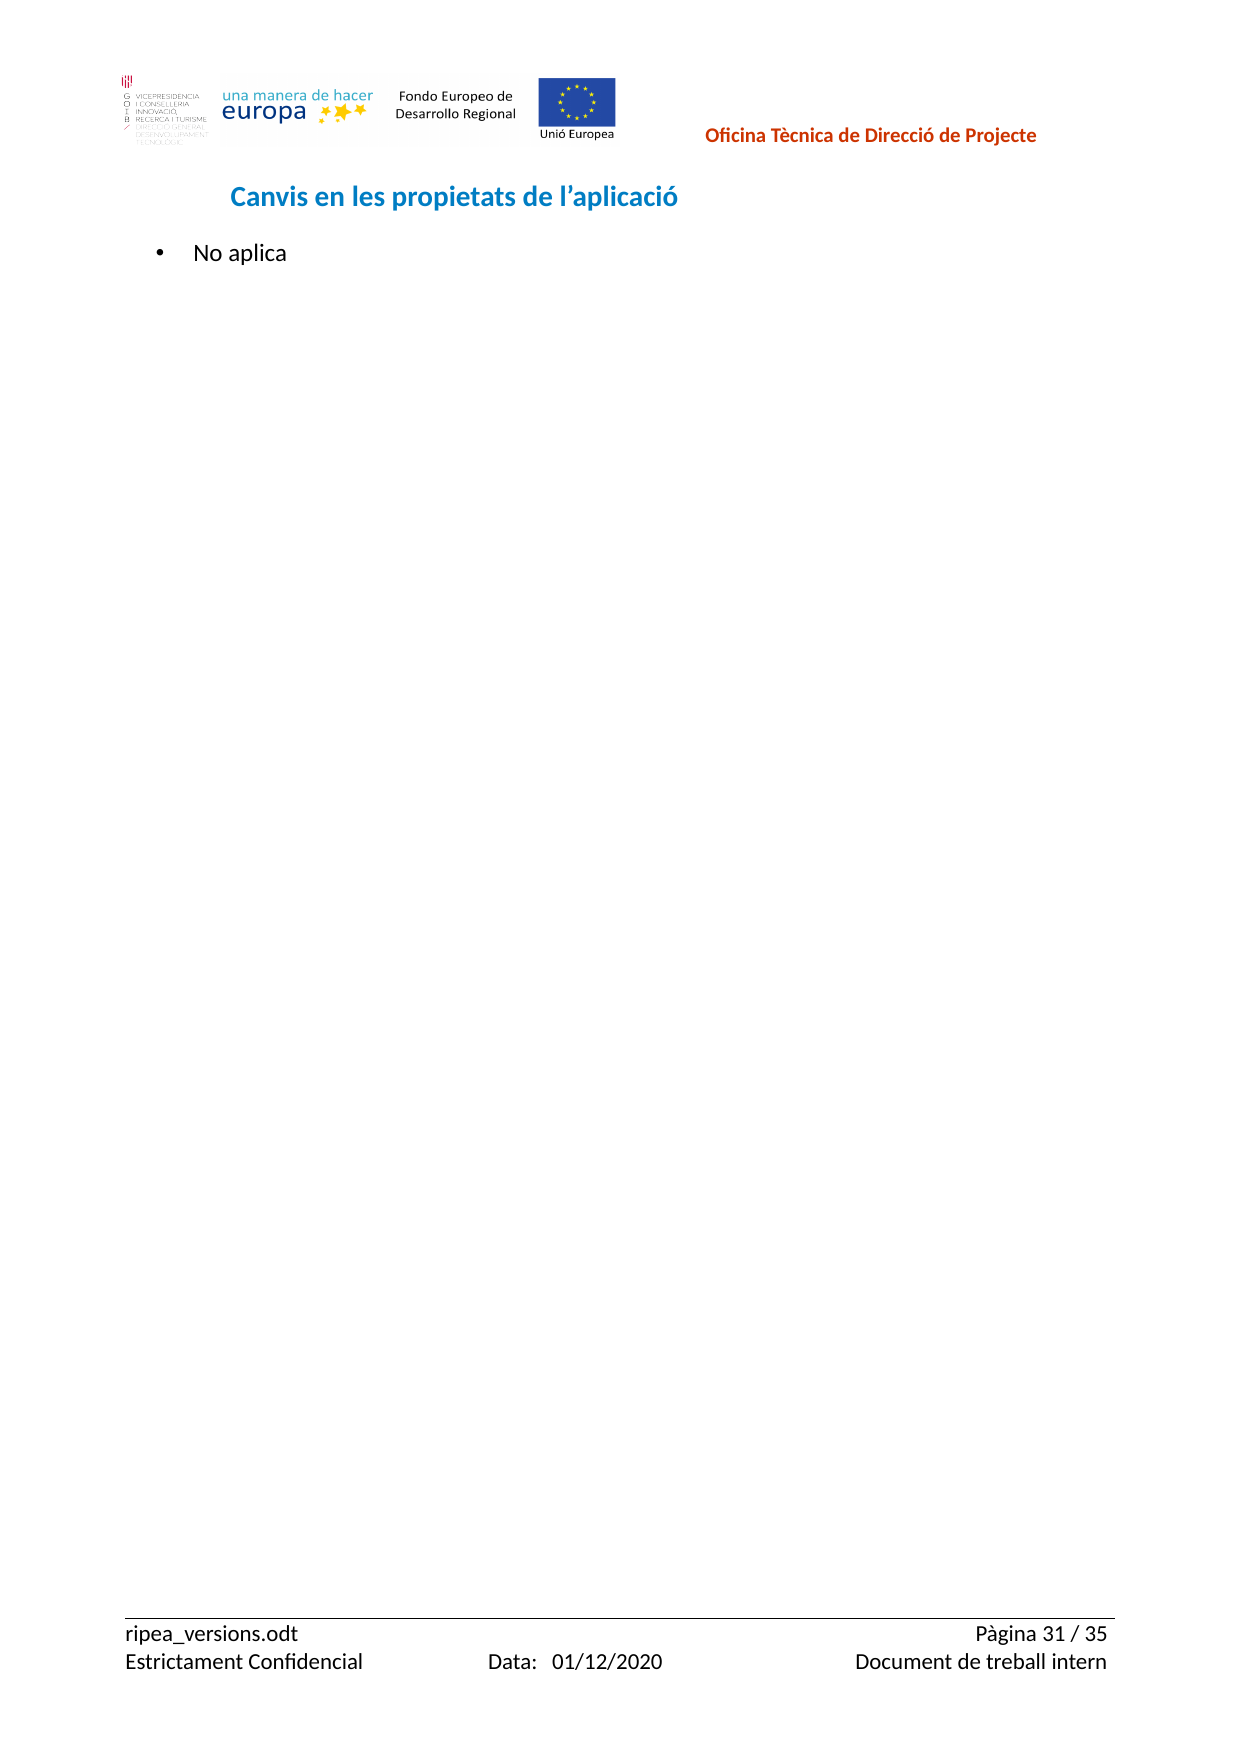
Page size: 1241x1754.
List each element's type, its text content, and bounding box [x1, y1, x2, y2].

picture [219, 73, 621, 147]
list No aplica [156, 237, 1122, 267]
subtitle Canvis en les propietats de l’aplicació [153, 178, 1122, 213]
picture [118, 73, 213, 147]
